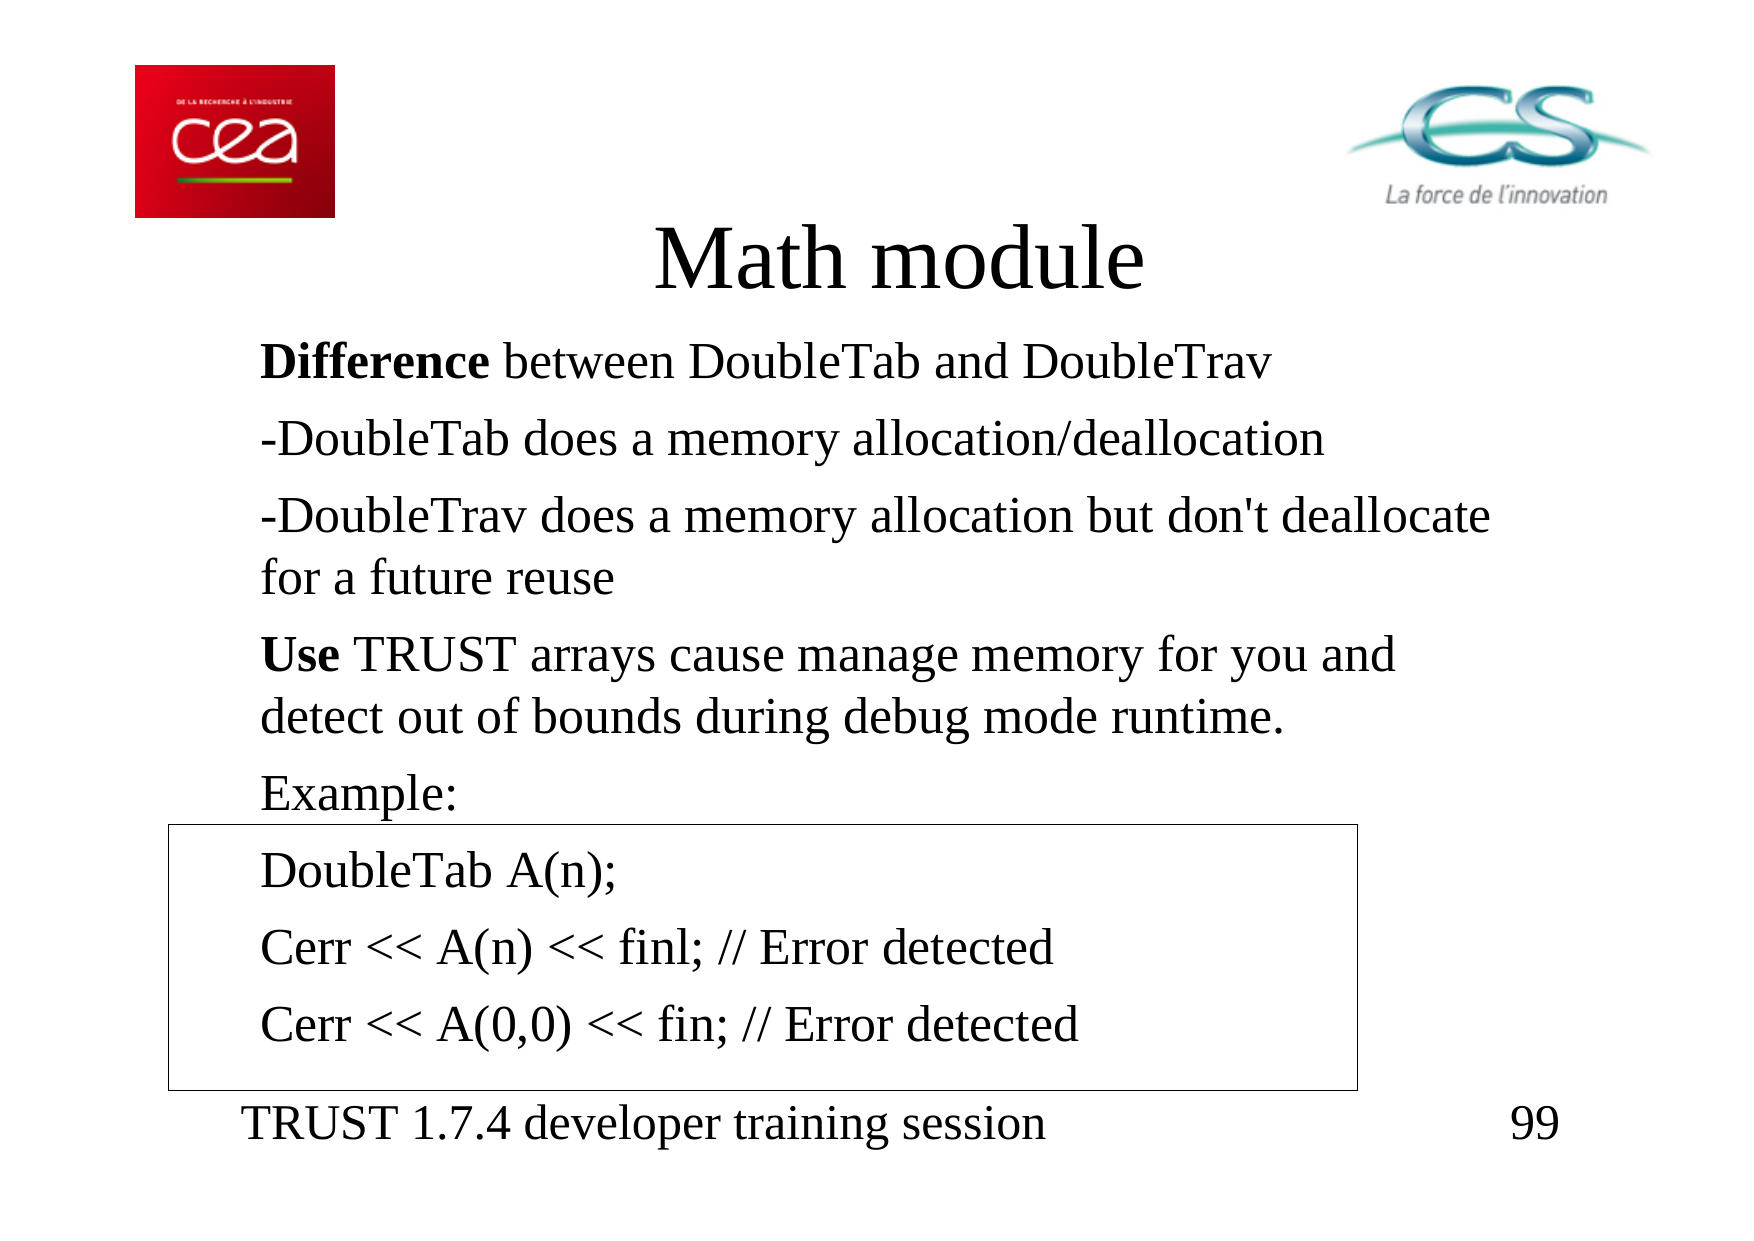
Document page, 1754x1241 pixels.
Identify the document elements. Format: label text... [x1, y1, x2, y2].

list Difference between DoubleTab and DoubleTrav -DoubleTab does a memory allocation/deallocation -DoubleTrav does a memory allocation but don't deallocate for a future reuse Use TRUST arrays cause manage memory for you and detect out of bounds during debug mode runtime. Example: DoubleTab A(n); Cerr << A(n) << finl; // Error detected Cerr << A(0,0) << fin; // Error detected [195, 319, 1546, 1061]
title Math module [225, 127, 1576, 377]
list Difference between DoubleTab and DoubleTrav -DoubleTab does a memory allocation/deallocation -DoubleTrav does a memory allocation but don't deallocate for a future reuse Use TRUST arrays cause manage memory for you and detect out of bounds during debug mode runtime. Example: DoubleTab A(n); Cerr << A(n) << finl; // Error detected Cerr << A(0,0) << fin; // Error detected [195, 825, 1357, 1061]
picture [1340, 73, 1662, 218]
picture [135, 65, 335, 218]
